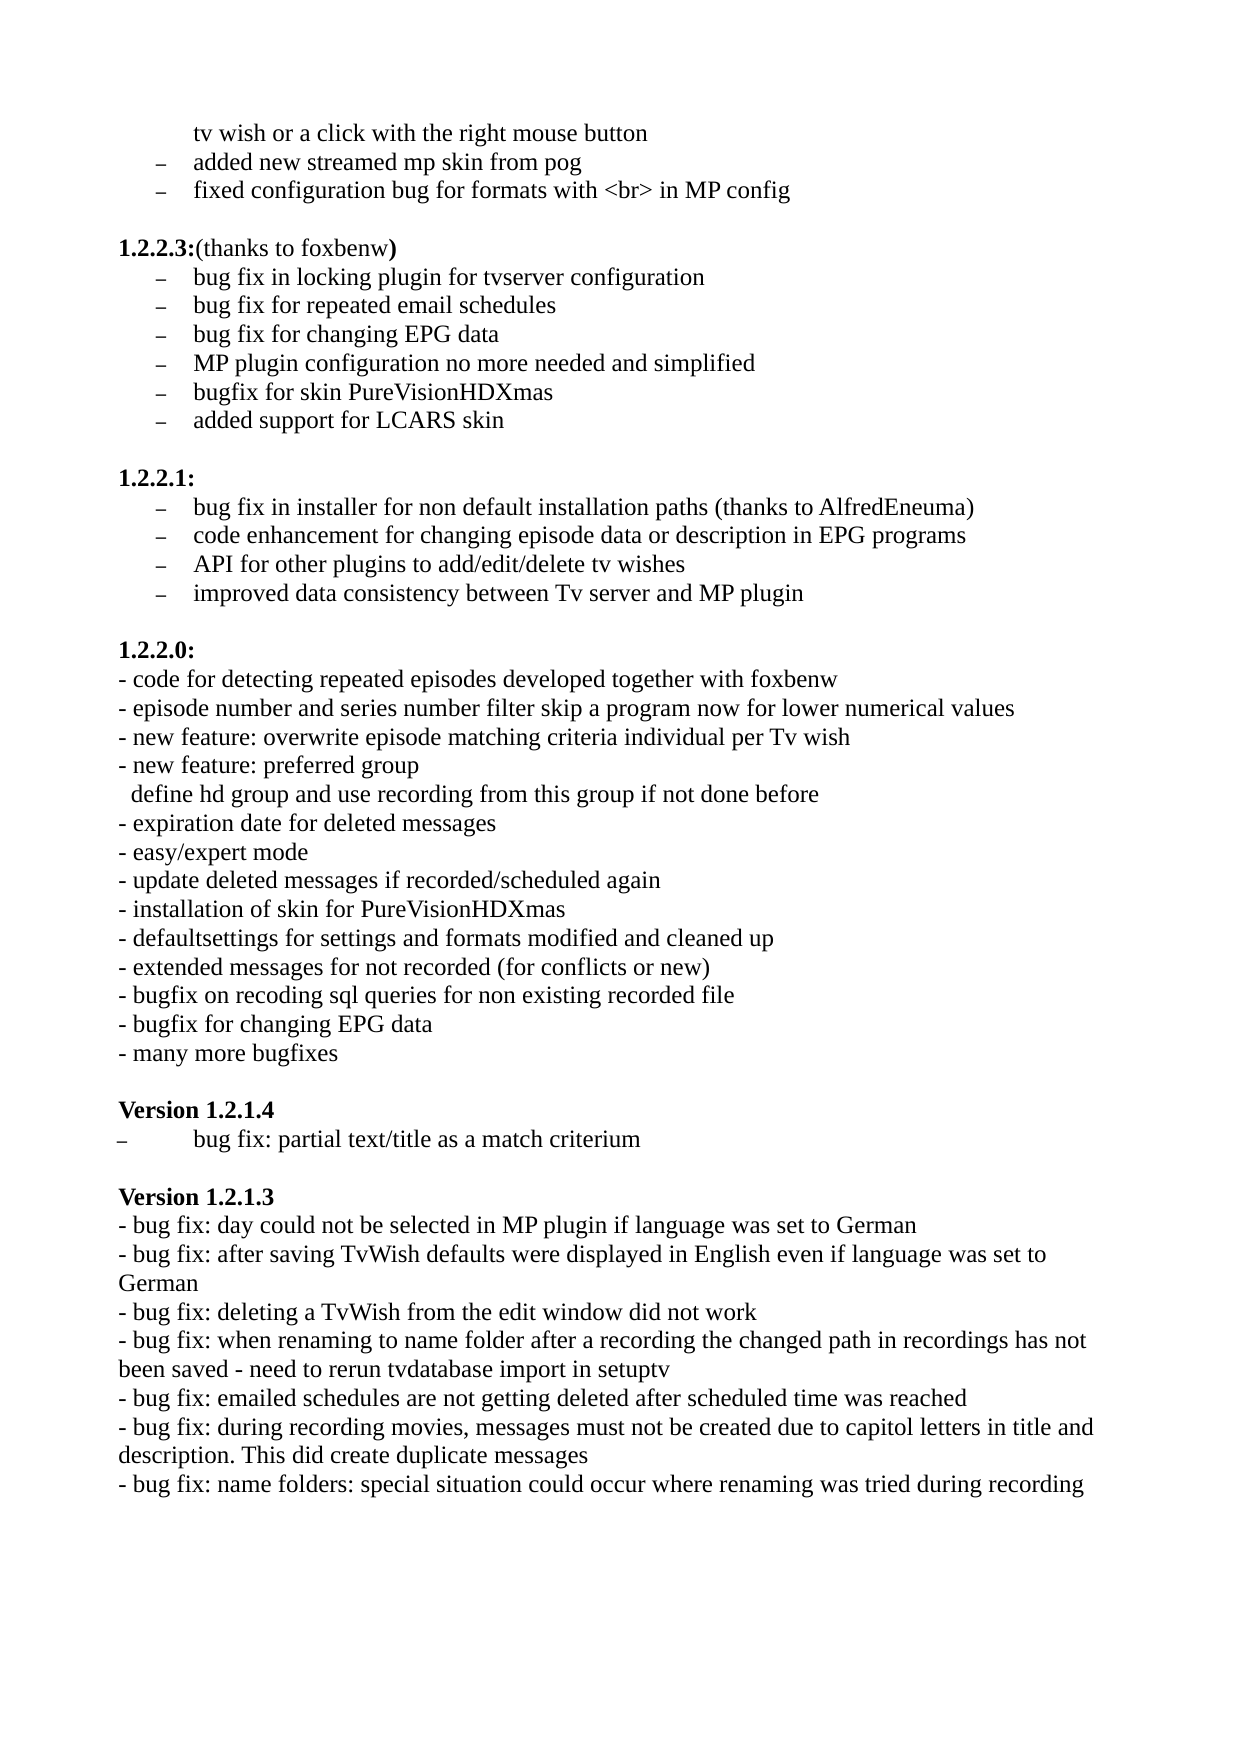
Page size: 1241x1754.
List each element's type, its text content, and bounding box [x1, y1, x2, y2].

list added support for LCARS skin [156, 406, 1122, 434]
text - extended messages for not recorded (for conflicts or new) [118, 952, 1122, 981]
text - bug fix: after saving TvWish defaults were displayed in English even if language was set to German [118, 1239, 1122, 1297]
text - installation of skin for PureVisionHDXmas [118, 894, 1122, 923]
list bug fix for repeated email schedules [156, 291, 1122, 319]
text - update deleted messages if recorded/scheduled again [118, 866, 1122, 894]
text - bugfix on recoding sql queries for non existing recorded file [118, 981, 1122, 1009]
text - bug fix: when renaming to name folder after a recording the changed path in recordings has not been saved - need to rerun tvdatabase import in setuptv [118, 1326, 1122, 1383]
list tv wish or a click with the right mouse button [156, 118, 1122, 147]
list bug fix: partial text/title as a match criterium [117, 1124, 1122, 1153]
text - bug fix: name folders: special situation could occur where renaming was tried during recording [118, 1469, 1122, 1498]
list API for other plugins to add/edit/delete tv wishes [156, 549, 1122, 578]
text - bug fix: deleting a TvWish from the edit window did not work [118, 1297, 1122, 1326]
list fixed configuration bug for formats with <br> in MP config [156, 176, 1122, 204]
text - easy/expert mode [118, 837, 1122, 866]
text - new feature: preferred group [118, 751, 1122, 779]
text 1.2.2.1: [118, 463, 1122, 492]
list code enhancement for changing episode data or description in EPG programs [156, 521, 1122, 549]
list bug fix in locking plugin for tvserver configuration [156, 262, 1122, 291]
text - bug fix: emailed schedules are not getting deleted after scheduled time was reached [118, 1383, 1122, 1412]
list ^ Version 1.2.1.3 [0, 1182, 1122, 1211]
text - bug fix: during recording movies, messages must not be created due to capitol letters in title and description. This did create duplicate messages [118, 1412, 1122, 1469]
text Version 1.2.1.4 [118, 1096, 1122, 1124]
list MP plugin configuration no more needed and simplified [156, 348, 1122, 377]
text - code for detecting repeated episodes developed together with foxbenw [118, 664, 1122, 693]
text - defaultsettings for settings and formats modified and cleaned up [118, 923, 1122, 952]
text - many more bugfixes [118, 1038, 1122, 1067]
text - episode number and series number filter skip a program now for lower numerical values [118, 693, 1122, 722]
list bugfix for skin PureVisionHDXmas [156, 377, 1122, 406]
text 1.2.2.0: [118, 636, 1122, 664]
text - expiration date for deleted messages [118, 808, 1122, 837]
list bug fix in installer for non default installation paths (thanks to AlfredEneuma) [156, 492, 1122, 521]
list improved data consistency between Tv server and MP plugin [156, 578, 1122, 607]
text 1.2.2.3:(thanks to foxbenw) [118, 233, 1122, 262]
text define hd group and use recording from this group if not done before [118, 779, 1122, 808]
text - new feature: overwrite episode matching criteria individual per Tv wish [118, 722, 1122, 751]
text - bug fix: day could not be selected in MP plugin if language was set to German [118, 1211, 1122, 1239]
list added new streamed mp skin from pog [156, 147, 1122, 176]
list bug fix for changing EPG data [156, 319, 1122, 348]
text - bugfix for changing EPG data [118, 1009, 1122, 1038]
